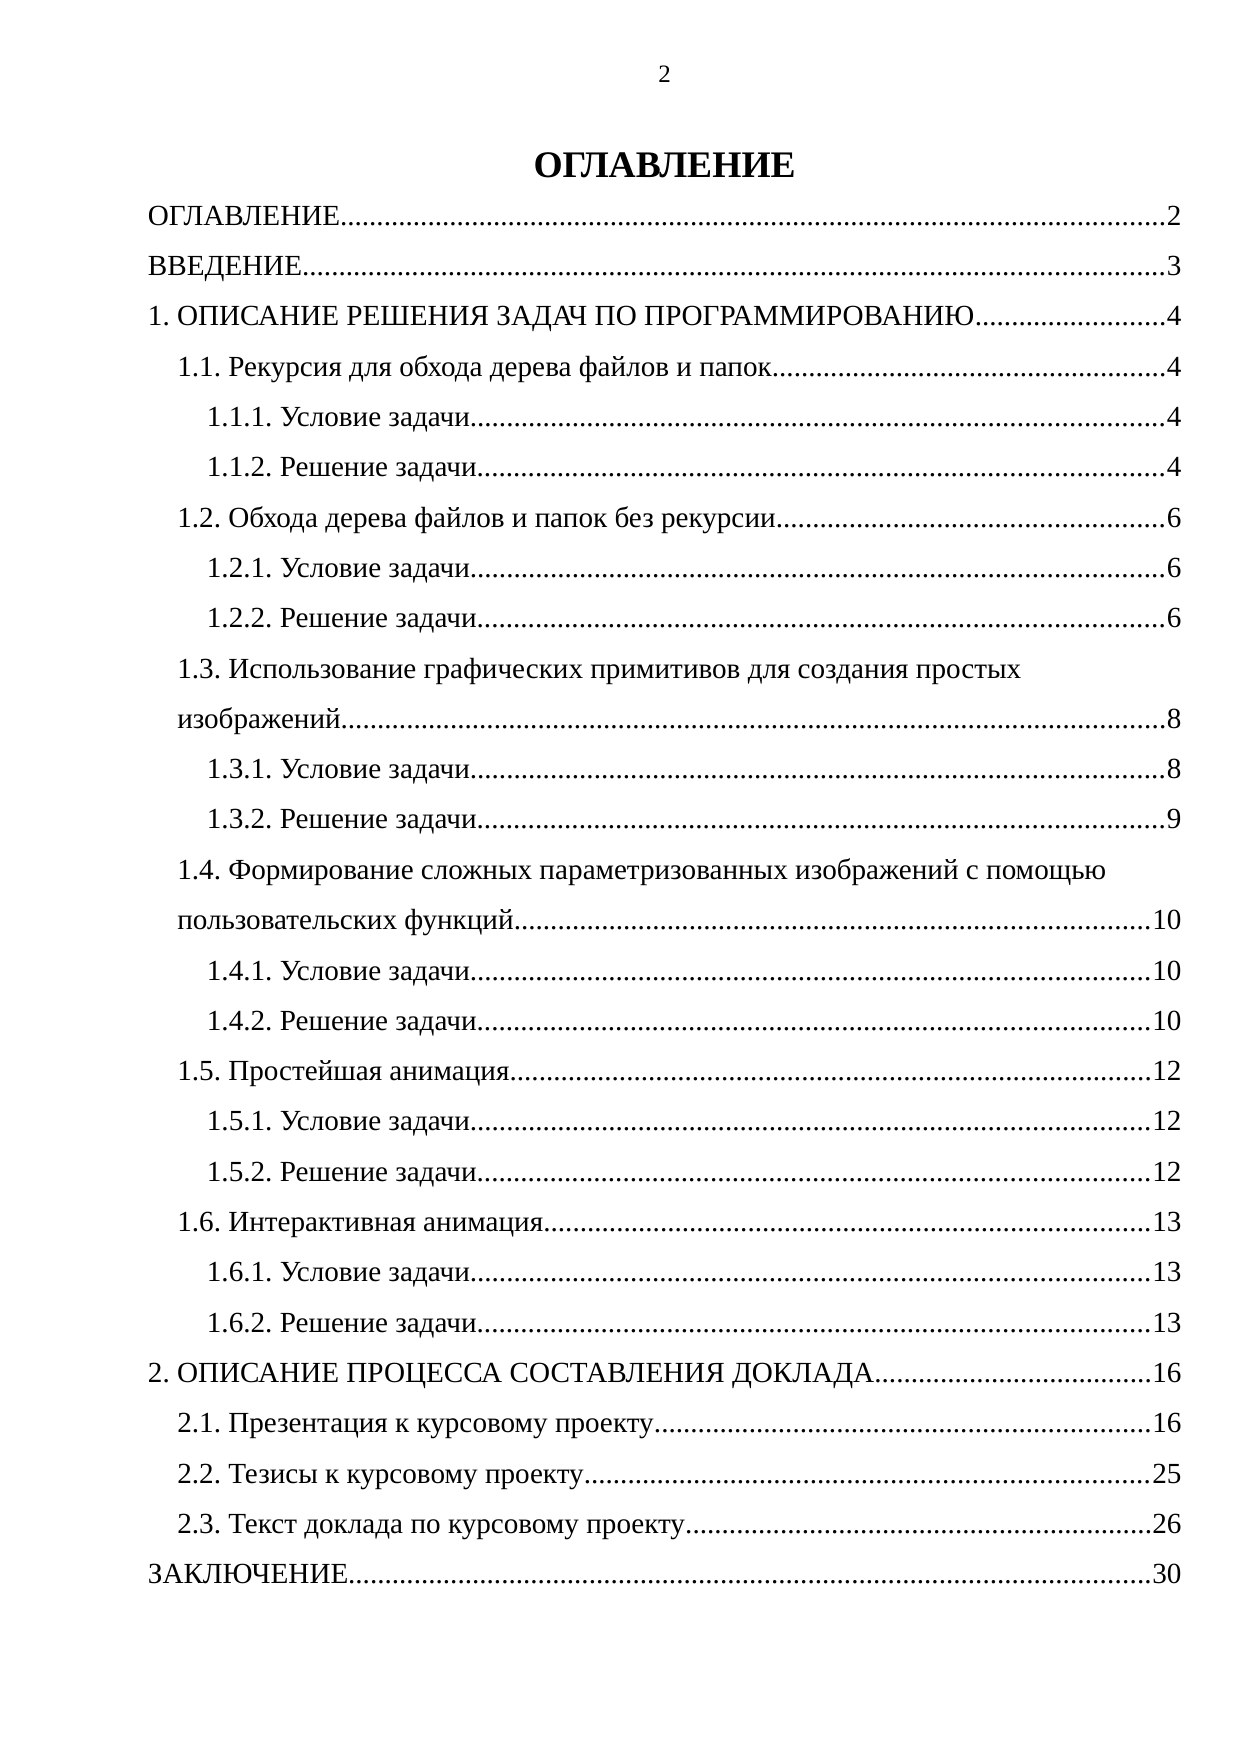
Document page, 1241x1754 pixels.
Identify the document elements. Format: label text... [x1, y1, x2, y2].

text заключение 30 [148, 1556, 1181, 1590]
text 1.2.2. Решение задачи 6 [207, 600, 1181, 634]
text 1.6.2. Решение задачи 13 [207, 1305, 1181, 1338]
subtitle оглавление [148, 142, 1181, 185]
text 1.5. Простейшая анимация 12 [177, 1053, 1181, 1087]
text 1.3. Использование графических примитивов для создания простых изображений 8 [177, 651, 1181, 734]
text 1.6. Интерактивная анимация 13 [177, 1204, 1181, 1238]
text 1.4.2. Решение задачи 10 [207, 1003, 1181, 1036]
text 1.1.1. Условие задачи 4 [207, 399, 1181, 433]
text 1. Описание решения задач по программированию 4 [148, 298, 1181, 332]
text Введение 3 [148, 248, 1181, 282]
text оглавление 2 [148, 198, 1181, 231]
text 1.1.2. Решение задачи 4 [207, 449, 1181, 483]
text 1.6.1. Условие задачи 13 [207, 1254, 1181, 1288]
text 1.4. Формирование сложных параметризованных изображений с помощью пользовательских функций 10 [177, 852, 1181, 936]
text 1.1. Рекурсия для обхода дерева файлов и папок 4 [177, 349, 1181, 382]
text 1.5.1. Условие задачи 12 [207, 1103, 1181, 1137]
text 2.1. Презентация к курсовому проекту 16 [177, 1405, 1181, 1439]
text 2.2. Тезисы к курсовому проекту 25 [177, 1456, 1181, 1489]
text 1.2.1. Условие задачи 6 [207, 550, 1181, 584]
text 1.3.1. Условие задачи 8 [207, 751, 1181, 785]
text 1.3.2. Решение задачи 9 [207, 802, 1181, 835]
text 2.3. Текст доклада по курсовому проекту 26 [177, 1506, 1181, 1539]
text 1.4.1. Условие задачи 10 [207, 953, 1181, 986]
text 1.5.2. Решение задачи 12 [207, 1154, 1181, 1187]
text 1.2. Обхода дерева файлов и папок без рекурсии 6 [177, 500, 1181, 533]
text 2. Описание процесса составления доклада 16 [148, 1355, 1181, 1389]
